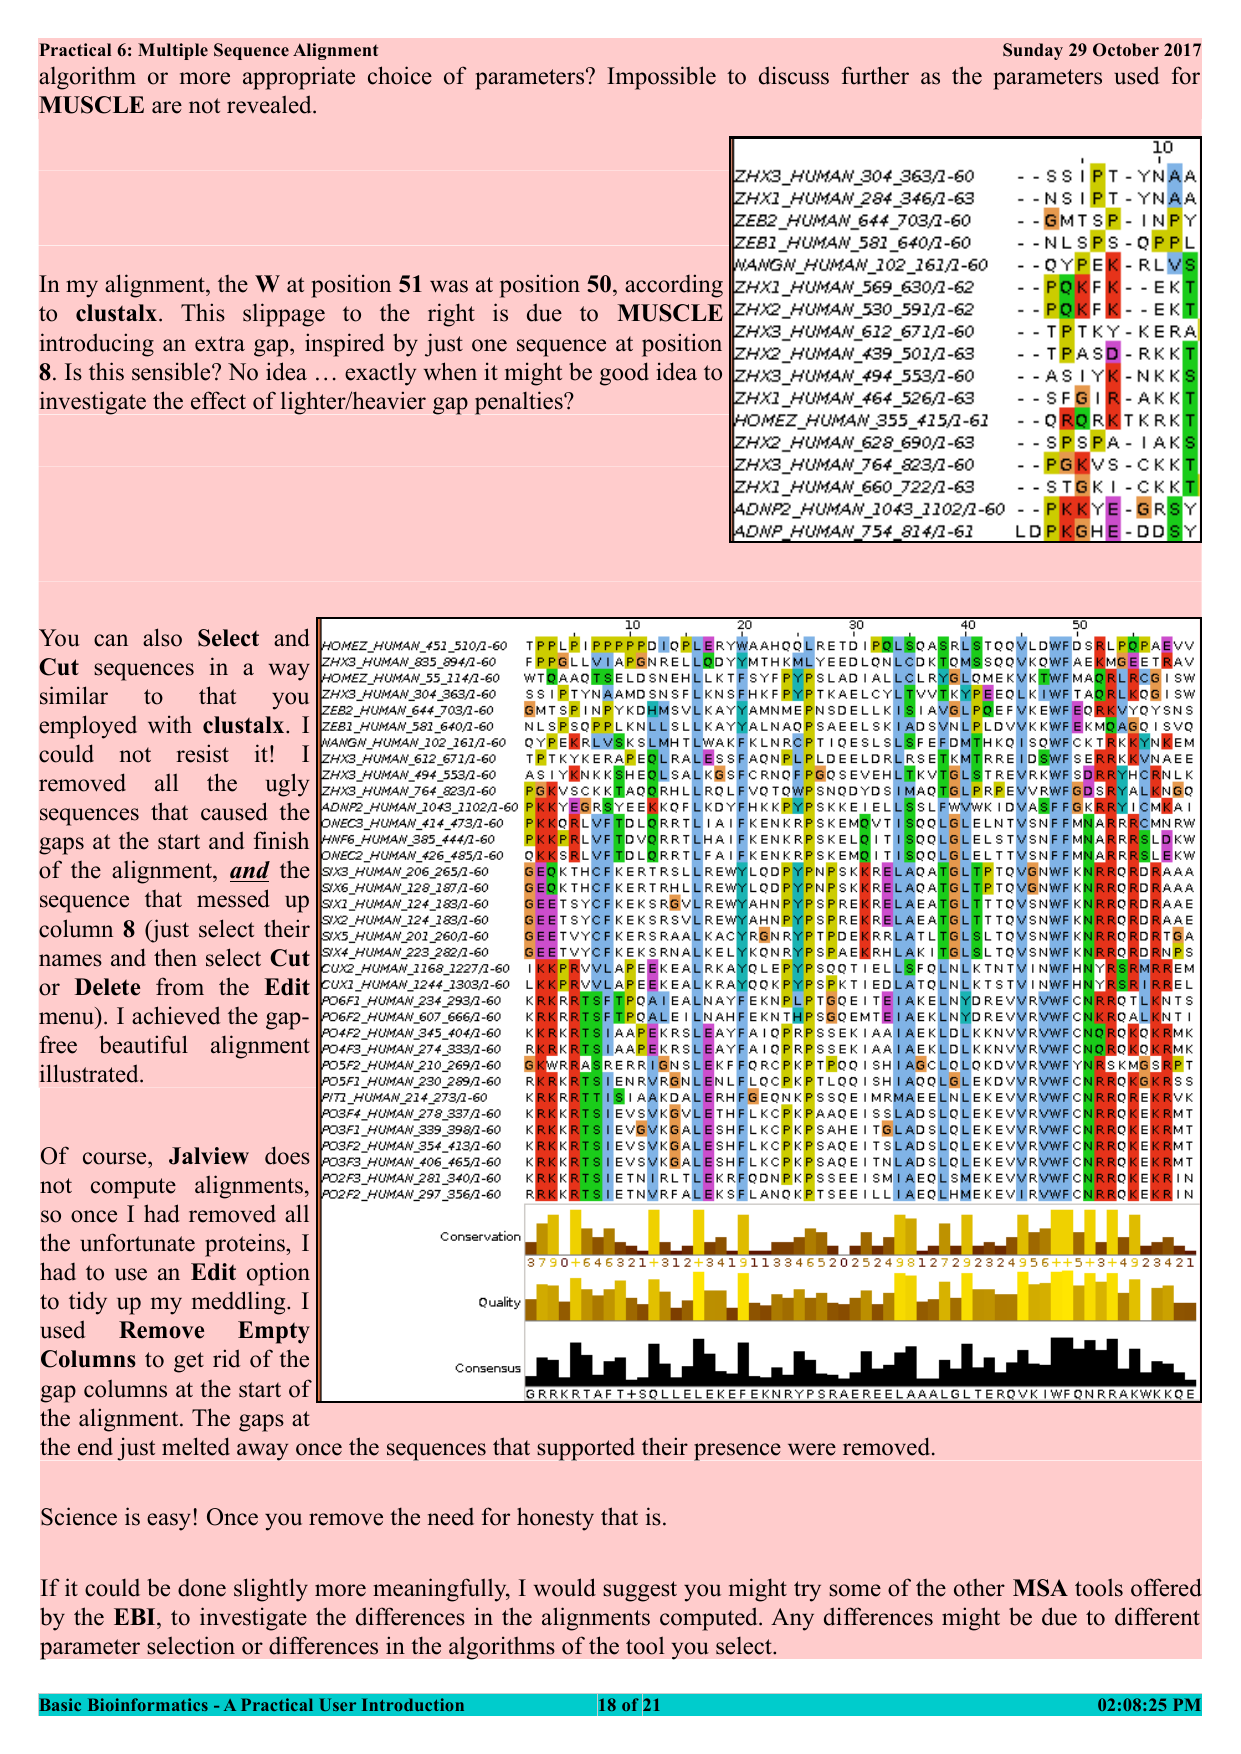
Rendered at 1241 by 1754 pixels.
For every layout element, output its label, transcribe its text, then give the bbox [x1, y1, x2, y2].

text Of course, Jalview does not compute alignments, so once I had removed all the unfortunate proteins, I had to use an Edit option to tidy up my meddling. I used Remove Empty Columns to get rid of the gap columns at the start of the alignment. The gaps at the end just melted away once the sequences that supported their presence were removed. [40, 1141, 1202, 1461]
text algorithm or more appropriate choice of parameters? Impossible to discuss further as the parameters used for MUSCLE are not revealed. [38, 61, 1202, 119]
picture [731, 139, 1200, 541]
text You can also Select and Cut sequences in a way similar to that you employed with clustalx. I could not resist it! I removed all the ugly sequences that caused the gaps at the start and finish of the alignment, and the sequence that messed up column 8 (just select their names and then select Cut or Delete from the Edit menu). I achieved the gap-free beautiful alignment illustrated. [38, 623, 316, 1088]
text Science is easy! Once you remove the need for honesty that is. [40, 1502, 1202, 1531]
text If it could be done slightly more meaningfully, I would suggest you might try some of the other MSA tools offered by the EBI, to investigate the differences in the alignments computed. Any differences might be due to different parameter selection or differences in the algorithms of the tool you select. [40, 1572, 1202, 1659]
text In my alignment, the W at position 51 was at position 50, according to clustalx. This slippage to the right is due to MUSCLE introducing an extra gap, inspired by just one sequence at position 8. Is this sensible? No idea … exactly when it might be good idea to investigate the effect of lighter/heavier gap penalties? [38, 269, 729, 414]
picture [318, 619, 1200, 1401]
